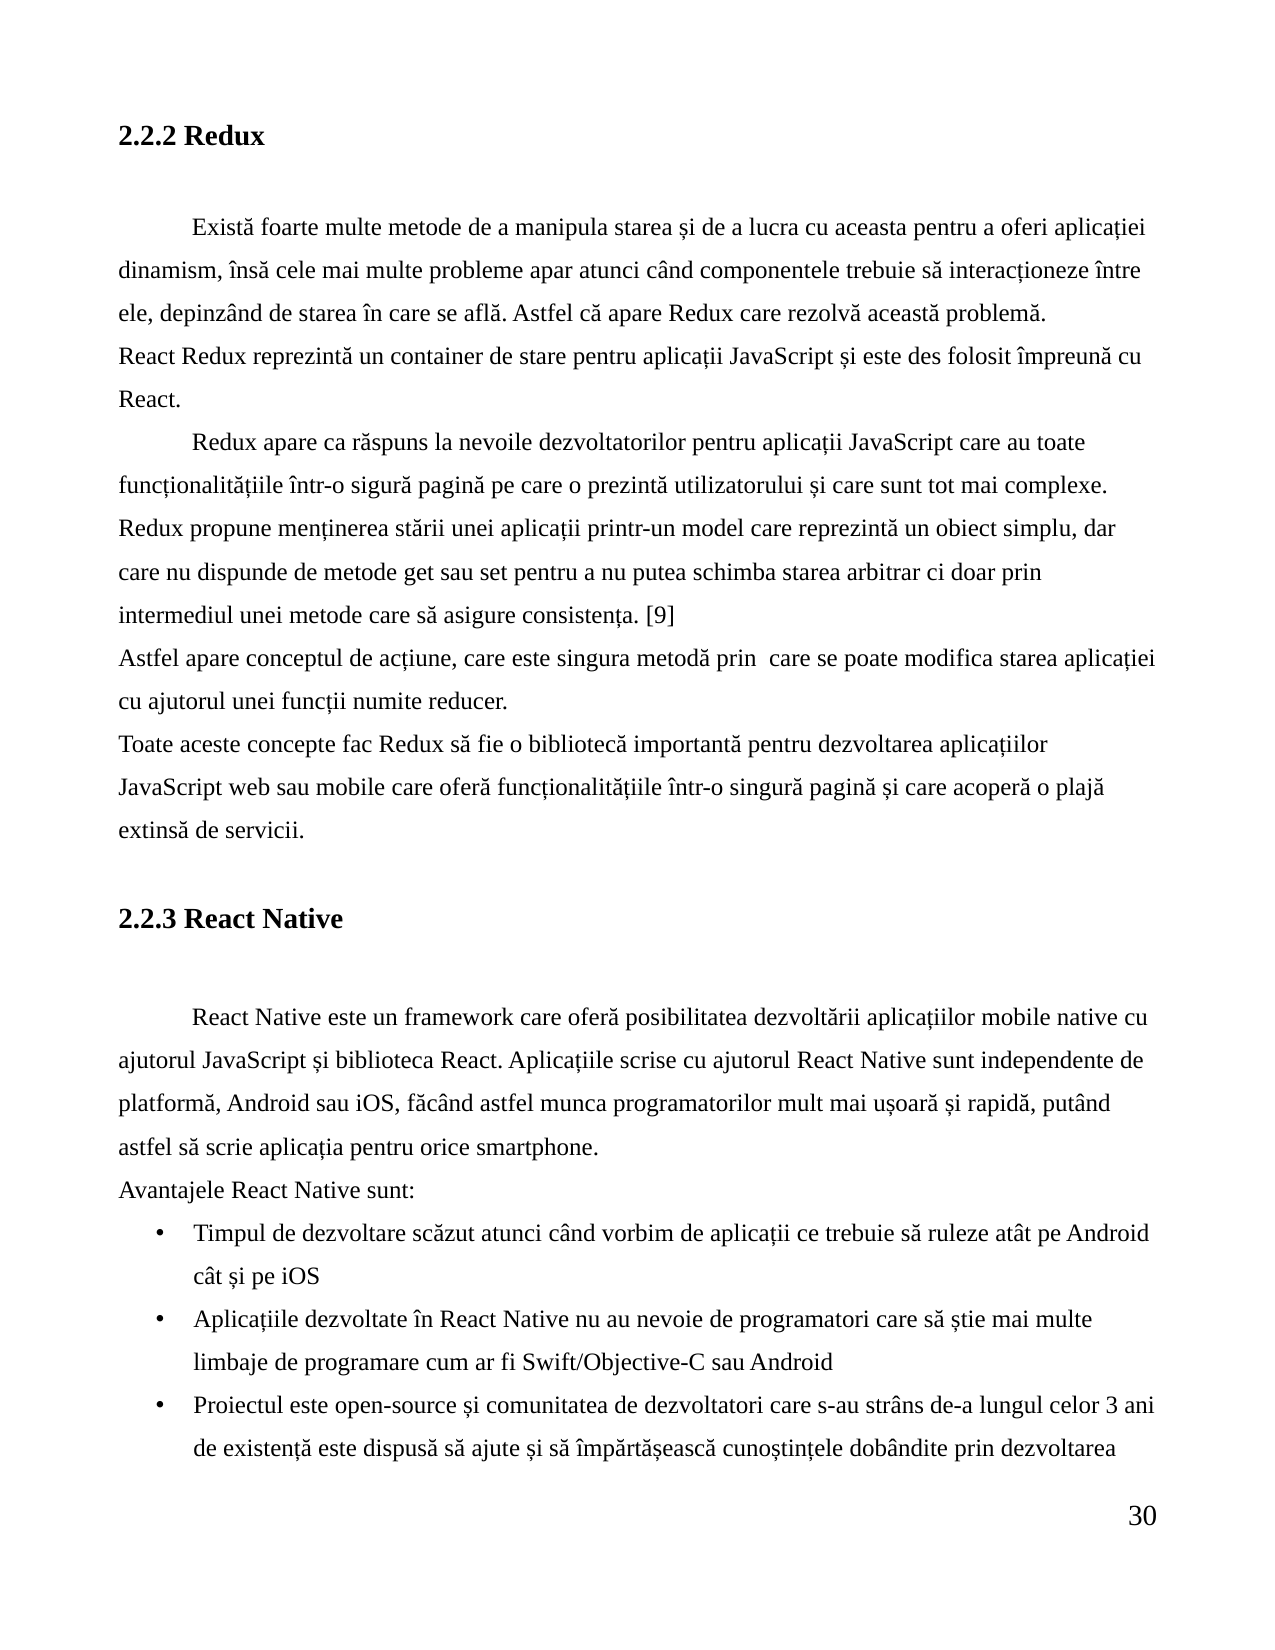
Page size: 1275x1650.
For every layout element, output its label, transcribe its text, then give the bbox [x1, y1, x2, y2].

text Astfel apare conceptul de acțiune, care este singura metodă prin care se poate modifica starea aplicației cu ajutorul unei funcții numite reducer. [118, 643, 1157, 715]
text Redux propune menținerea stării unei aplicații printr-un model care reprezintă un obiect simplu, dar care nu dispunde de metode get sau set pentru a nu putea schimba starea arbitrar ci doar prin intermediul unei metode care să asigure consistența. [9] [118, 513, 1157, 628]
text Există foarte multe metode de a manipula starea și de a lucra cu aceasta pentru a oferi aplicației dinamism, însă cele mai multe probleme apar atunci când componentele trebuie să interacționeze între ele, depinzând de starea în care se află. Astfel că apare Redux care rezolvă această problemă. [118, 212, 1157, 327]
text Toate aceste concepte fac Redux să fie o bibliotecă importantă pentru dezvoltarea aplicațiilor JavaScript web sau mobile care oferă funcționalitățiile într-o singură pagină și care acoperă o plajă extinsă de servicii. [118, 729, 1157, 844]
list Timpul de dezvoltare scăzut atunci când vorbim de aplicații ce trebuie să ruleze atât pe Android cât și pe iOS [156, 1218, 1157, 1290]
text React Native este un framework care oferă posibilitatea dezvoltării aplicațiilor mobile native cu ajutorul JavaScript și biblioteca React. Aplicațiile scrise cu ajutorul React Native sunt independente de platformă, Android sau iOS, făcând astfel munca programatorilor mult mai ușoară și rapidă, putând astfel să scrie aplicația pentru orice smartphone. [118, 1002, 1157, 1160]
text Avantajele React Native sunt: [118, 1175, 1157, 1203]
text 2.2.2 Redux [118, 118, 1157, 152]
list Proiectul este open-source și comunitatea de dezvoltatori care s-au strâns de-a lungul celor 3 ani de existență este dispusă să ajute și să împărtășească cunoștințele dobândite prin dezvoltarea [156, 1390, 1157, 1462]
list Aplicațiile dezvoltate în React Native nu au nevoie de programatori care să știe mai multe limbaje de programare cum ar fi Swift/Objective-C sau Android [156, 1304, 1157, 1376]
text React Redux reprezintă un container de stare pentru aplicații JavaScript și este des folosit împreună cu React. [118, 341, 1157, 413]
text Redux apare ca răspuns la nevoile dezvoltatorilor pentru aplicații JavaScript care au toate funcționalitățiile într-o sigură pagină pe care o prezintă utilizatorului și care sunt tot mai complexe. [118, 427, 1157, 499]
text 2.2.3 React Native [118, 902, 1157, 935]
